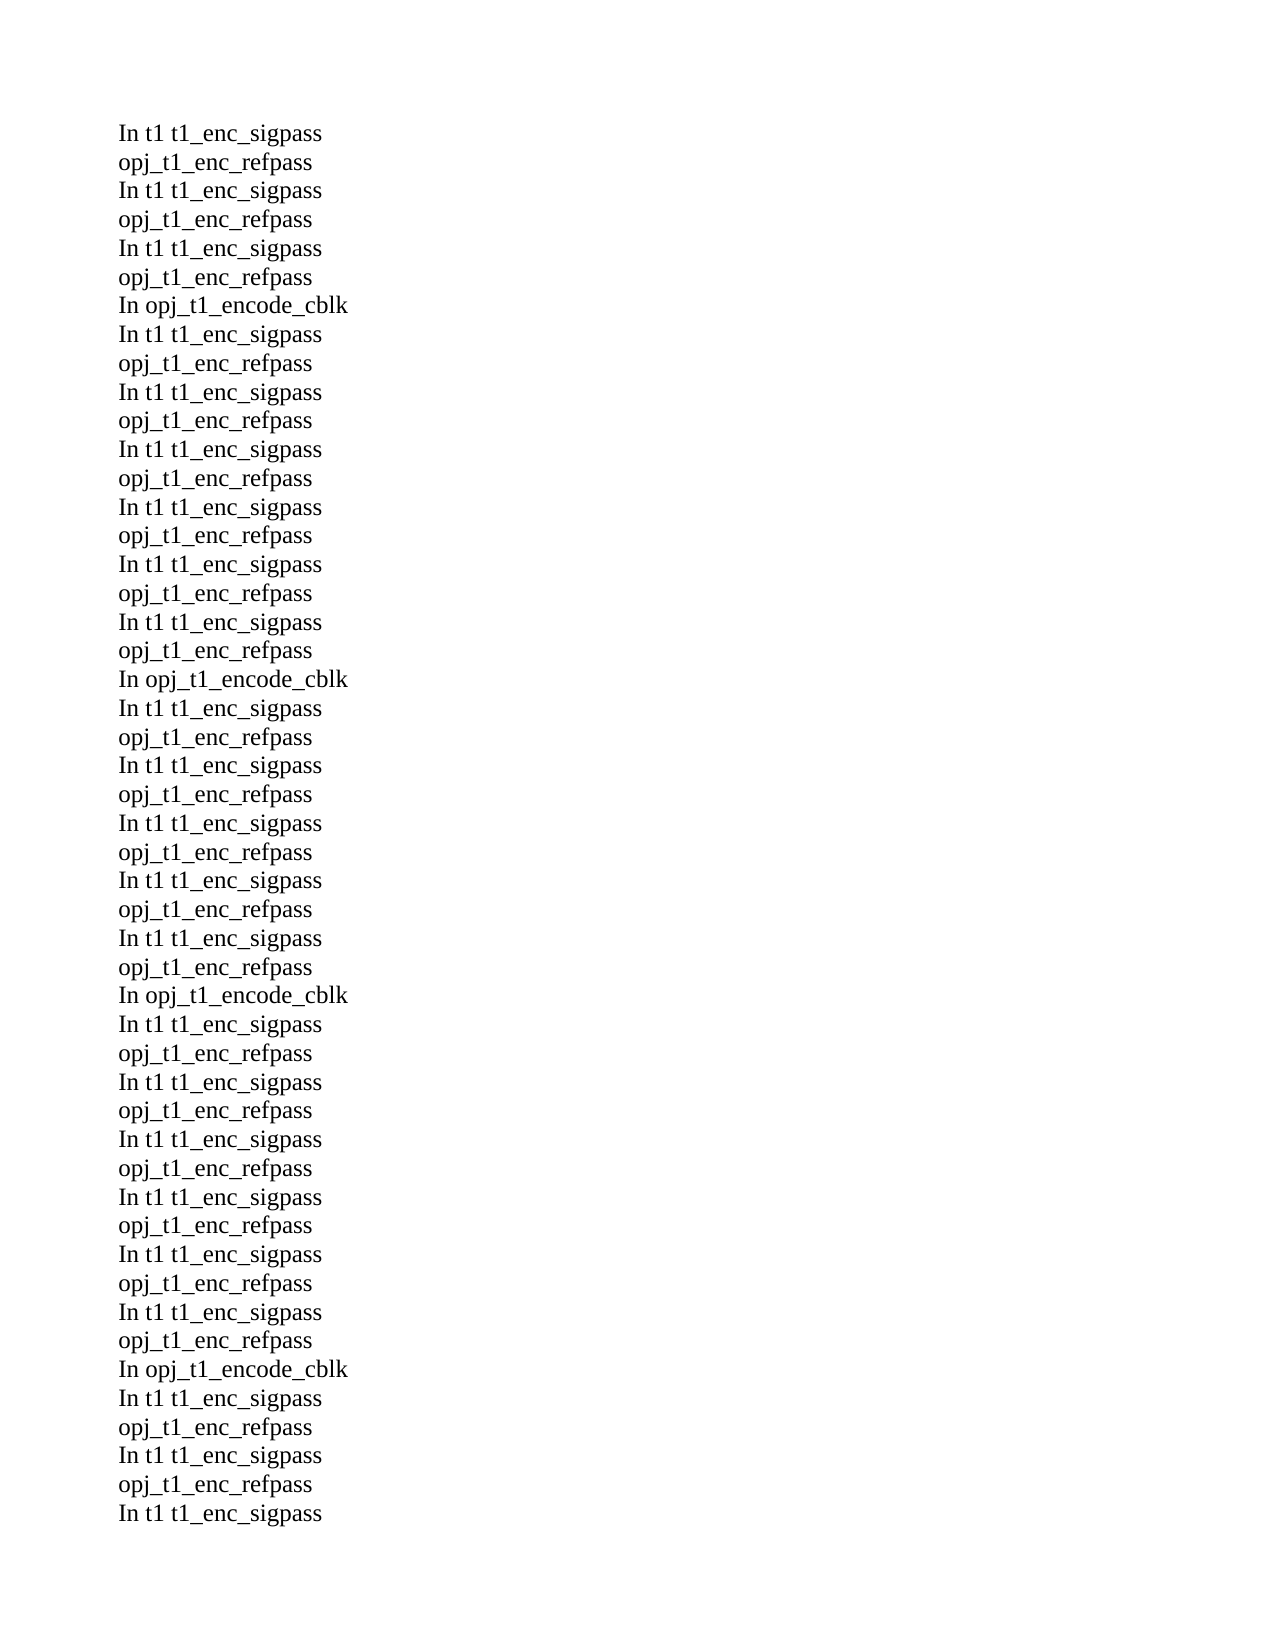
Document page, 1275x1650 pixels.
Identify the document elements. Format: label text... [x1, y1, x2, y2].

text In t1 t1_enc_sigpass [118, 1124, 1157, 1153]
text In opj_t1_encode_cblk [118, 664, 1157, 693]
text opj_t1_enc_refpass [118, 1096, 1157, 1124]
text In t1 t1_enc_sigpass [118, 693, 1157, 722]
text In t1 t1_enc_sigpass [118, 1383, 1157, 1412]
text opj_t1_enc_refpass [118, 463, 1157, 492]
text In t1 t1_enc_sigpass [118, 751, 1157, 779]
text opj_t1_enc_refpass [118, 1469, 1157, 1498]
text opj_t1_enc_refpass [118, 1211, 1157, 1239]
text opj_t1_enc_refpass [118, 636, 1157, 664]
text opj_t1_enc_refpass [118, 578, 1157, 607]
text opj_t1_enc_refpass [118, 204, 1157, 233]
text opj_t1_enc_refpass [118, 837, 1157, 866]
text In t1 t1_enc_sigpass [118, 923, 1157, 952]
text opj_t1_enc_refpass [118, 1326, 1157, 1354]
text opj_t1_enc_refpass [118, 147, 1157, 176]
text In t1 t1_enc_sigpass [118, 233, 1157, 262]
text opj_t1_enc_refpass [118, 779, 1157, 808]
text In t1 t1_enc_sigpass [118, 176, 1157, 204]
text In t1 t1_enc_sigpass [118, 377, 1157, 406]
text In t1 t1_enc_sigpass [118, 808, 1157, 837]
text In t1 t1_enc_sigpass [118, 118, 1157, 147]
text opj_t1_enc_refpass [118, 1268, 1157, 1297]
text opj_t1_enc_refpass [118, 1153, 1157, 1182]
text In t1 t1_enc_sigpass [118, 434, 1157, 463]
text In opj_t1_encode_cblk [118, 1354, 1157, 1383]
text In t1 t1_enc_sigpass [118, 1441, 1157, 1469]
text In t1 t1_enc_sigpass [118, 866, 1157, 894]
text In t1 t1_enc_sigpass [118, 1239, 1157, 1268]
text In t1 t1_enc_sigpass [118, 492, 1157, 521]
text In t1 t1_enc_sigpass [118, 319, 1157, 348]
text opj_t1_enc_refpass [118, 894, 1157, 923]
text opj_t1_enc_refpass [118, 1412, 1157, 1441]
text opj_t1_enc_refpass [118, 262, 1157, 291]
text In opj_t1_encode_cblk [118, 981, 1157, 1009]
text In t1 t1_enc_sigpass [118, 1498, 1157, 1527]
text In t1 t1_enc_sigpass [118, 607, 1157, 636]
text In t1 t1_enc_sigpass [118, 549, 1157, 578]
text In t1 t1_enc_sigpass [118, 1067, 1157, 1096]
text opj_t1_enc_refpass [118, 406, 1157, 434]
text opj_t1_enc_refpass [118, 722, 1157, 751]
text In t1 t1_enc_sigpass [118, 1009, 1157, 1038]
text opj_t1_enc_refpass [118, 952, 1157, 981]
text In opj_t1_encode_cblk [118, 291, 1157, 319]
text In t1 t1_enc_sigpass [118, 1297, 1157, 1326]
text In t1 t1_enc_sigpass [118, 1182, 1157, 1211]
text opj_t1_enc_refpass [118, 1038, 1157, 1067]
text opj_t1_enc_refpass [118, 348, 1157, 377]
text opj_t1_enc_refpass [118, 521, 1157, 549]
